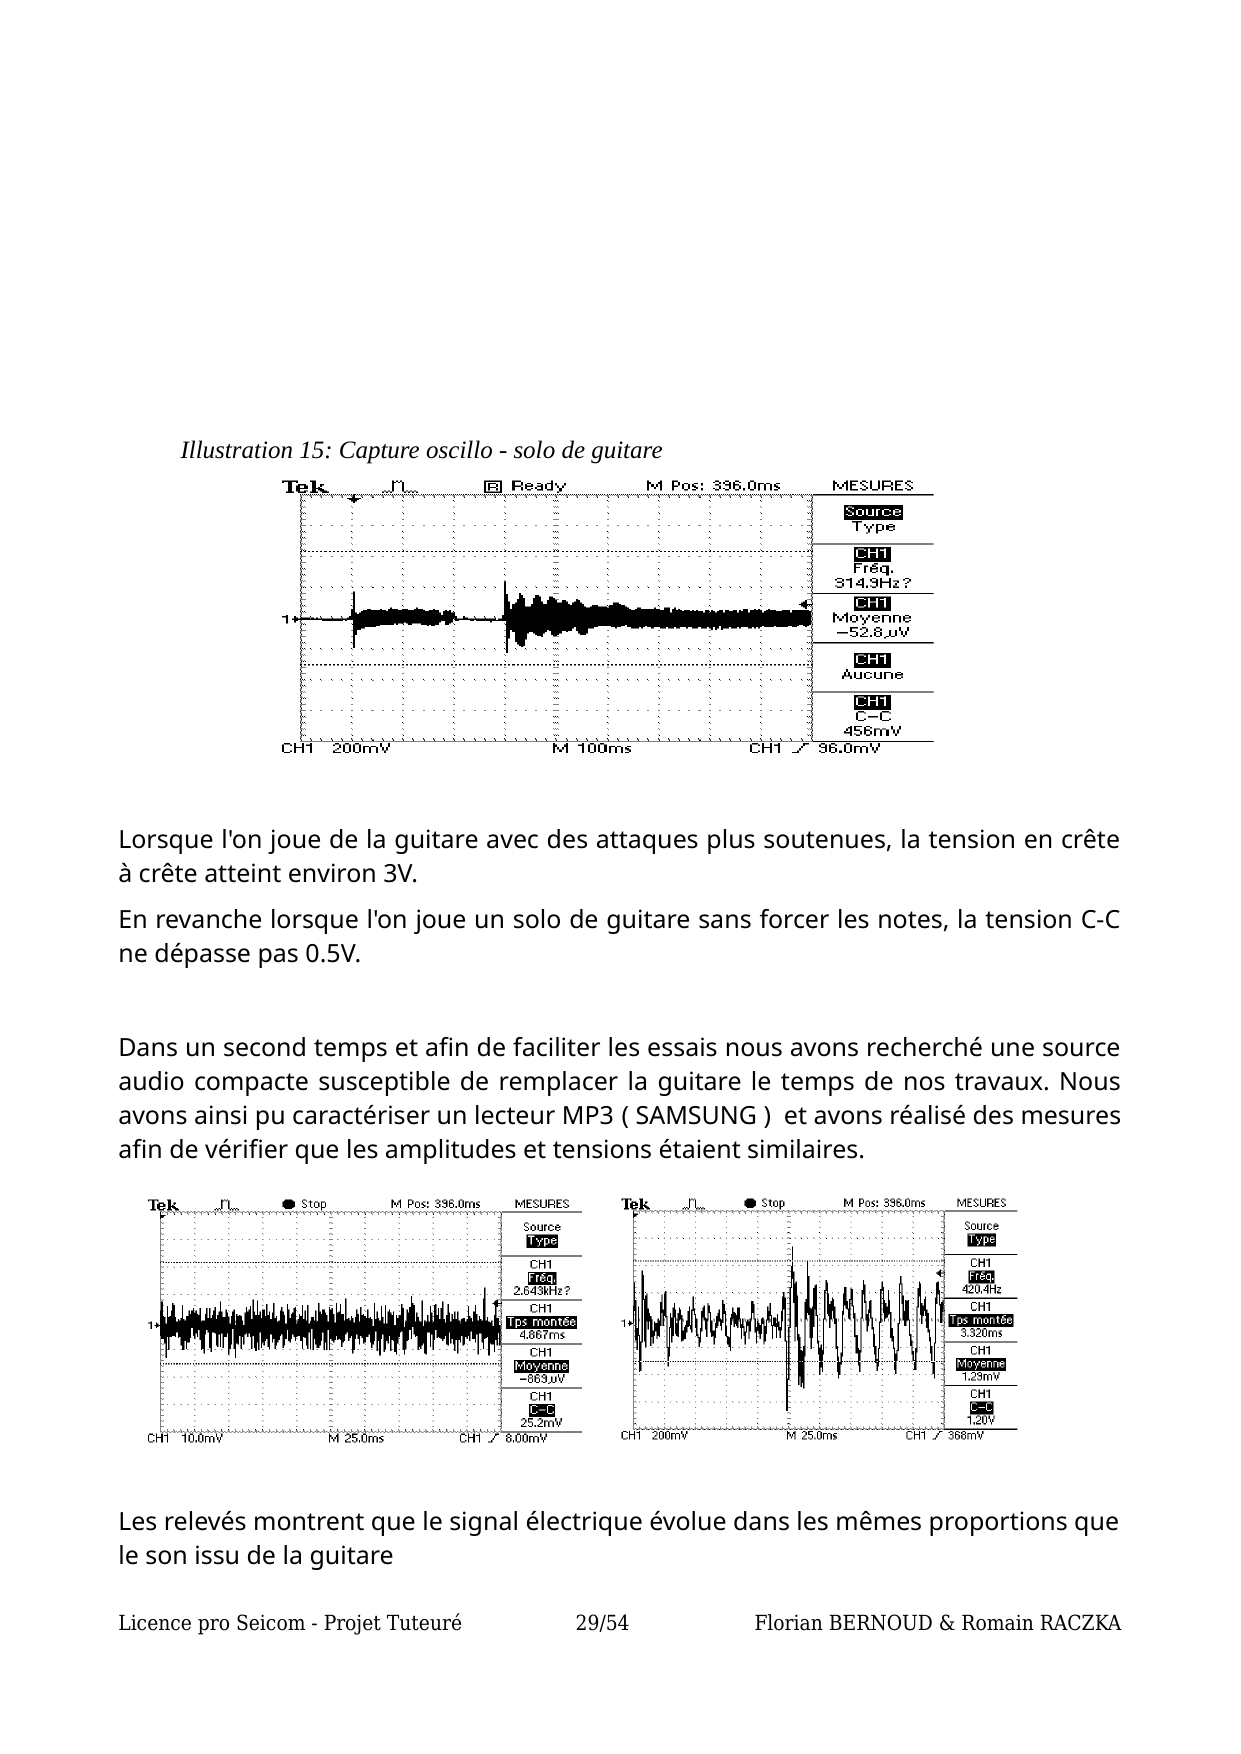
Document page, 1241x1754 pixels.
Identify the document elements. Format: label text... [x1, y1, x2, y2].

picture [620, 1197, 1018, 1459]
picture [280, 479, 934, 775]
text Lorsque l'on joue de la guitare avec des attaques plus soutenues, la tension en crête à crête atteint environ 3V. [118, 821, 1122, 889]
text En revanche lorsque l'on joue un solo de guitare sans forcer les notes, la tension C-C ne dépasse pas 0.5V. [118, 902, 1122, 970]
text Illustration 15: Capture oscillo - solo de guitare [180, 435, 1018, 464]
text Les relevés montrent que le signal électrique évolue dans les mêmes proportions que le son issu de la guitare [118, 1504, 1122, 1572]
picture [146, 1198, 582, 1462]
text Dans un second temps et afin de faciliter les essais nous avons recherché une source audio compacte susceptible de remplacer la guitare le temps de nos travaux. Nous avons ainsi pu caractériser un lecteur MP3 ( SAMSUNG ) et avons réalisé des mesures afin de vérifier que les amplitudes et tensions étaient similaires. [118, 1029, 1122, 1166]
